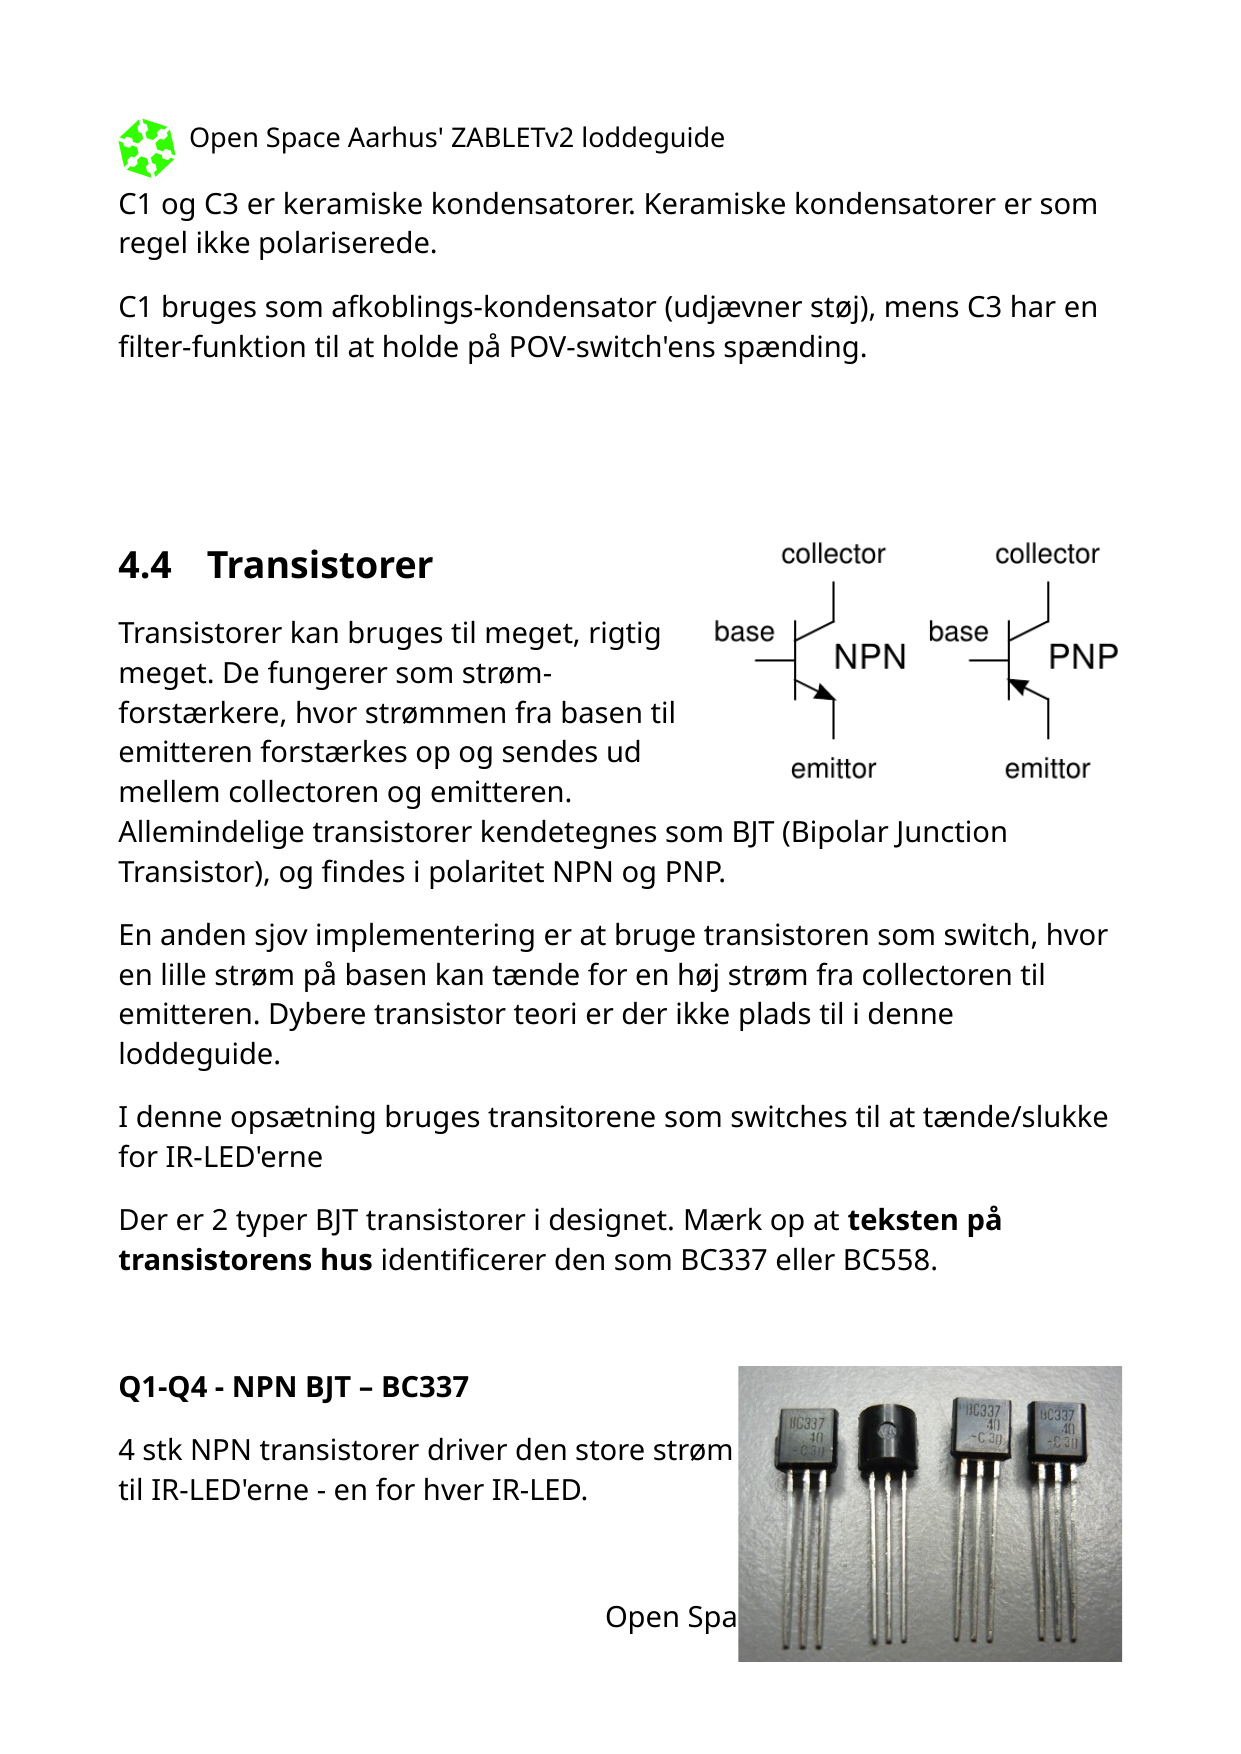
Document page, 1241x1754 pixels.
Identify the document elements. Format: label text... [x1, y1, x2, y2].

picture [738, 1366, 1123, 1662]
text Transistorer kan bruges til meget, rigtig meget. De fungerer som strøm-forstærkere, hvor strømmen fra basen til emitteren forstærkes op og sendes ud mellem collectoren og emitteren. Allemindelige transistorer kendetegnes som BJT (Bipolar Junction Transistor), og findes i polaritet NPN og PNP. [118, 786, 1122, 891]
text 4 stk NPN transistorer driver den store strøm til IR-LED'erne - en for hver IR-LED. [118, 1429, 738, 1509]
subtitle Transistorer [118, 538, 708, 589]
text C1 og C3 er keramiske kondensatorer. Keramiske kondensatorer er som regel ikke polariserede. [118, 183, 1122, 262]
text I denne opsætning bruges transitorene som switches til at tænde/slukke for IR-LED'erne [118, 1097, 1122, 1176]
text En anden sjov implementering er at bruge transistoren som switch, hvor en lille strøm på basen kan tænde for en høj strøm fra collectoren til emitteren. Dybere transistor teori er der ikke plads til i denne loddeguide. [118, 914, 1122, 1073]
text Q1-Q4 - NPN BJT – BC337 [118, 1366, 738, 1406]
picture [118, 118, 175, 178]
text Der er 2 typer BJT transistorer i designet. Mærk op at teksten på transistorens hus identificerer den som BC337 eller BC558. [118, 1199, 1122, 1279]
text C1 bruges som afkoblings-kondensator (udjævner støj), mens C3 har en filter-funktion til at holde på POV-switch'ens spænding. [118, 286, 1122, 366]
picture [708, 538, 1123, 786]
